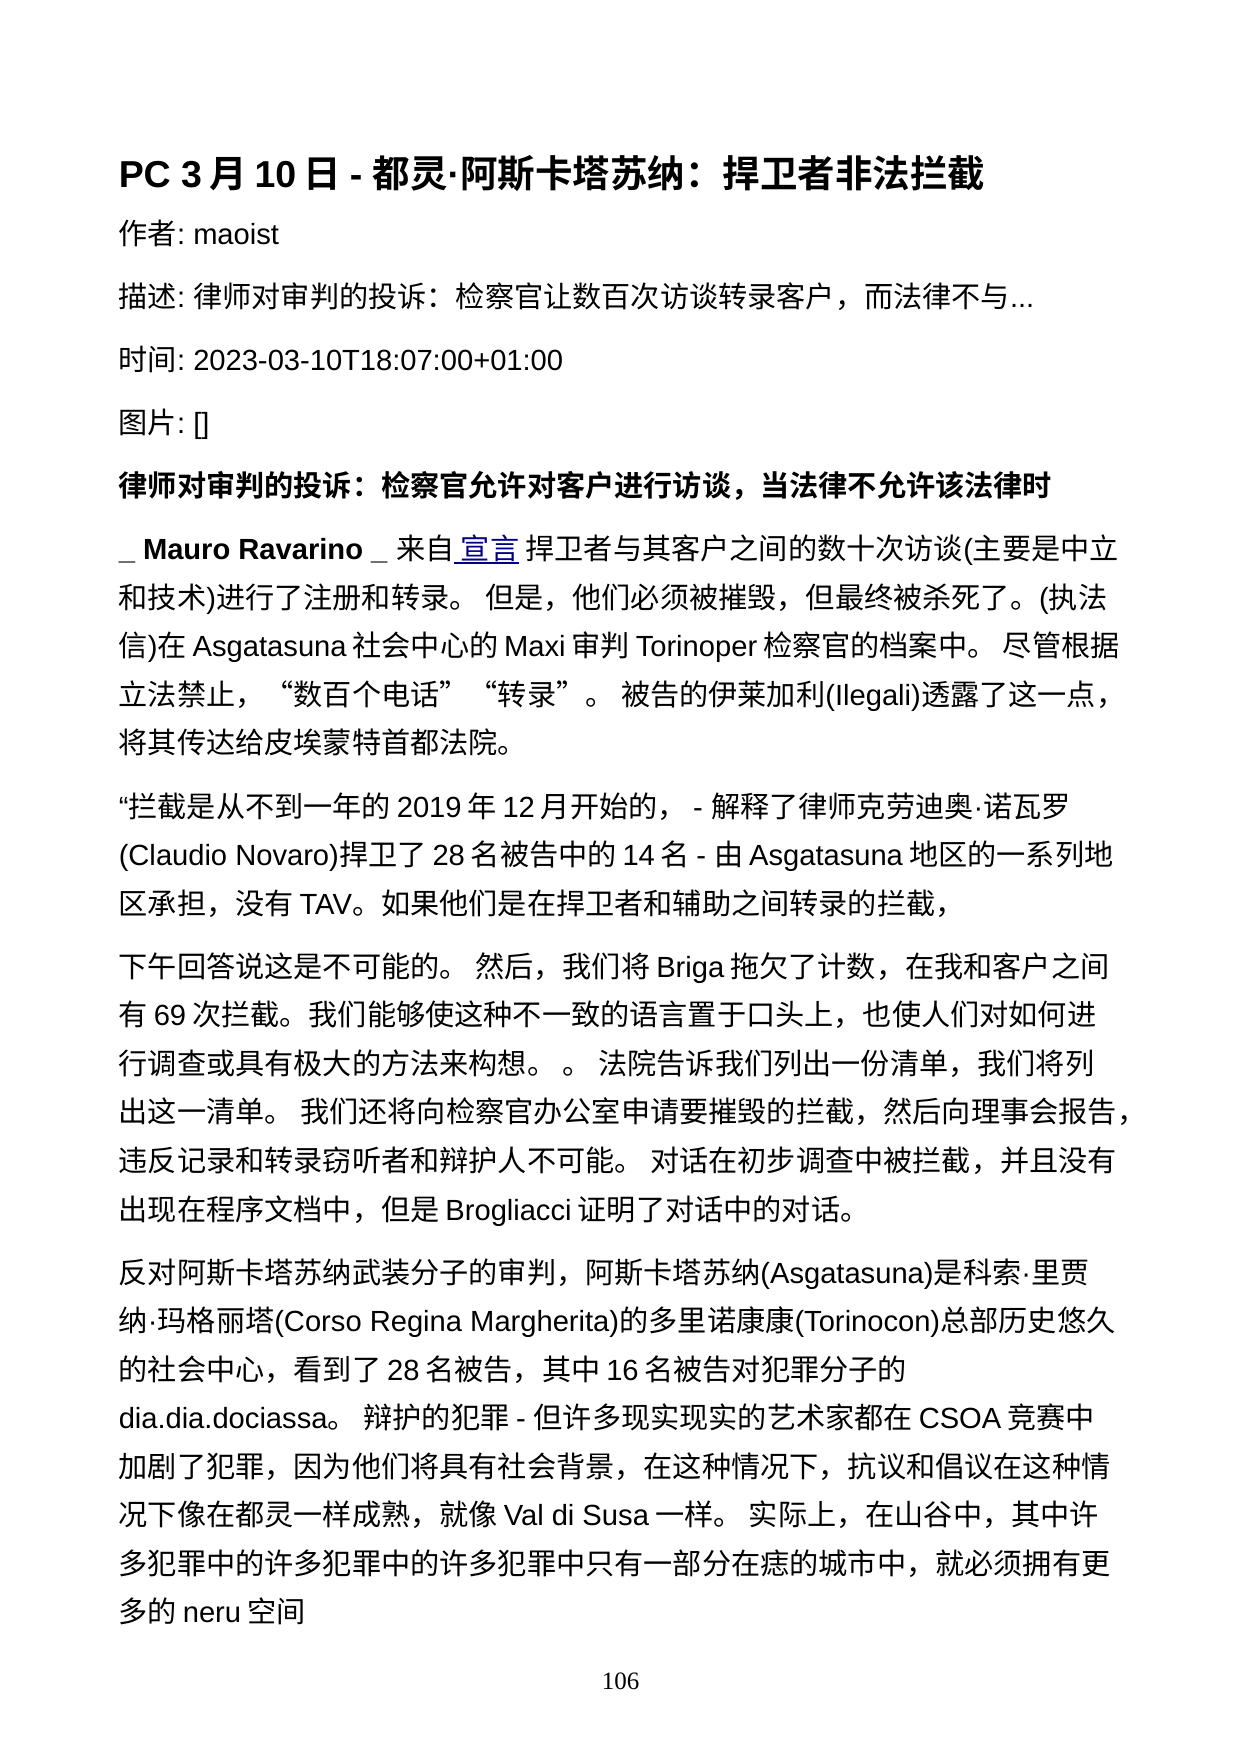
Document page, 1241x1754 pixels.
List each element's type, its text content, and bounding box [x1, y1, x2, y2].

text 图片: [] [118, 400, 1122, 442]
text _ Mauro Ravarino _ 来自 宣言 捍卫者与其客户之间的数十次访谈(主要是中立和技术)进行了注册和转录。 但是，他们必须被摧毁，但最终被杀死了。(执法信)在Asgatasuna社会中心的Maxi审判Torinoper检察官的档案中。 尽管根据立法禁止，“数百个电话”“转录”。 被告的伊莱加利(Ilegali)透露了这一点，将其传达给皮埃蒙特首都法院。 [118, 526, 1122, 762]
text 反对阿斯卡塔苏纳武装分子的审判，阿斯卡塔苏纳(Asgatasuna)是科索·里贾纳·玛格丽塔(Corso Regina Margherita)的多里诺康康(Torinocon)总部历史悠久的社会中心，看到了28名被告，其中16名被告对犯罪分子的dia.dia.dociassa。 辩护的犯罪 - 但许多现实现实的艺术家都在CSOA竞赛中加剧了犯罪，因为他们将具有社会背景，在这种情况下，抗议和倡议在这种情况下像在都灵一样成熟，就像Val di Susa一样。 实际上，在山谷中，其中许多犯罪中的许多犯罪中的许多犯罪中只有一部分在痣的城市中，就必须拥有更多的neru空间 [118, 1249, 1122, 1631]
text 描述: 律师对审判的投诉：检察官让数百次访谈转录客户，而法律不与... [118, 273, 1122, 316]
text 时间: 2023-03-10T18:07:00+01:00 [118, 337, 1122, 379]
text 下午回答说这是不可能的。 然后，我们将Briga拖欠了计数，在我和客户之间有69次拦截。我们能够使这种不一致的语言置于口头上，也使人们对如何进行调查或具有极大的方法来构想。 。 法院告诉我们列出一份清单，我们将列出这一清单。 我们还将向检察官办公室申请要摧毁的拦截，然后向理事会报告，违反记录和转录窃听者和辩护人不可能。 对话在初步调查中被拦截，并且没有出现在程序文档中，但是Brogliacci证明了对话中的对话。 [118, 943, 1122, 1228]
text “拦截是从不到一年的2019年12月开始的， - 解释了律师克劳迪奥·诺瓦罗(Claudio Novaro)捍卫了28名被告中的14名 - 由Asgatasuna地区的一系列地区承担，没有TAV。如果他们是在捍卫者和辅助之间转录的拦截， [118, 783, 1122, 923]
text 作者: maoist [118, 210, 1122, 253]
text 律师对审判的投诉：检察官允许对客户进行访谈，当法律不允许该法律时 [118, 463, 1122, 505]
subtitle PC 3月10日 - 都灵·阿斯卡塔苏纳：捍卫者非法拦截 [118, 143, 1122, 198]
